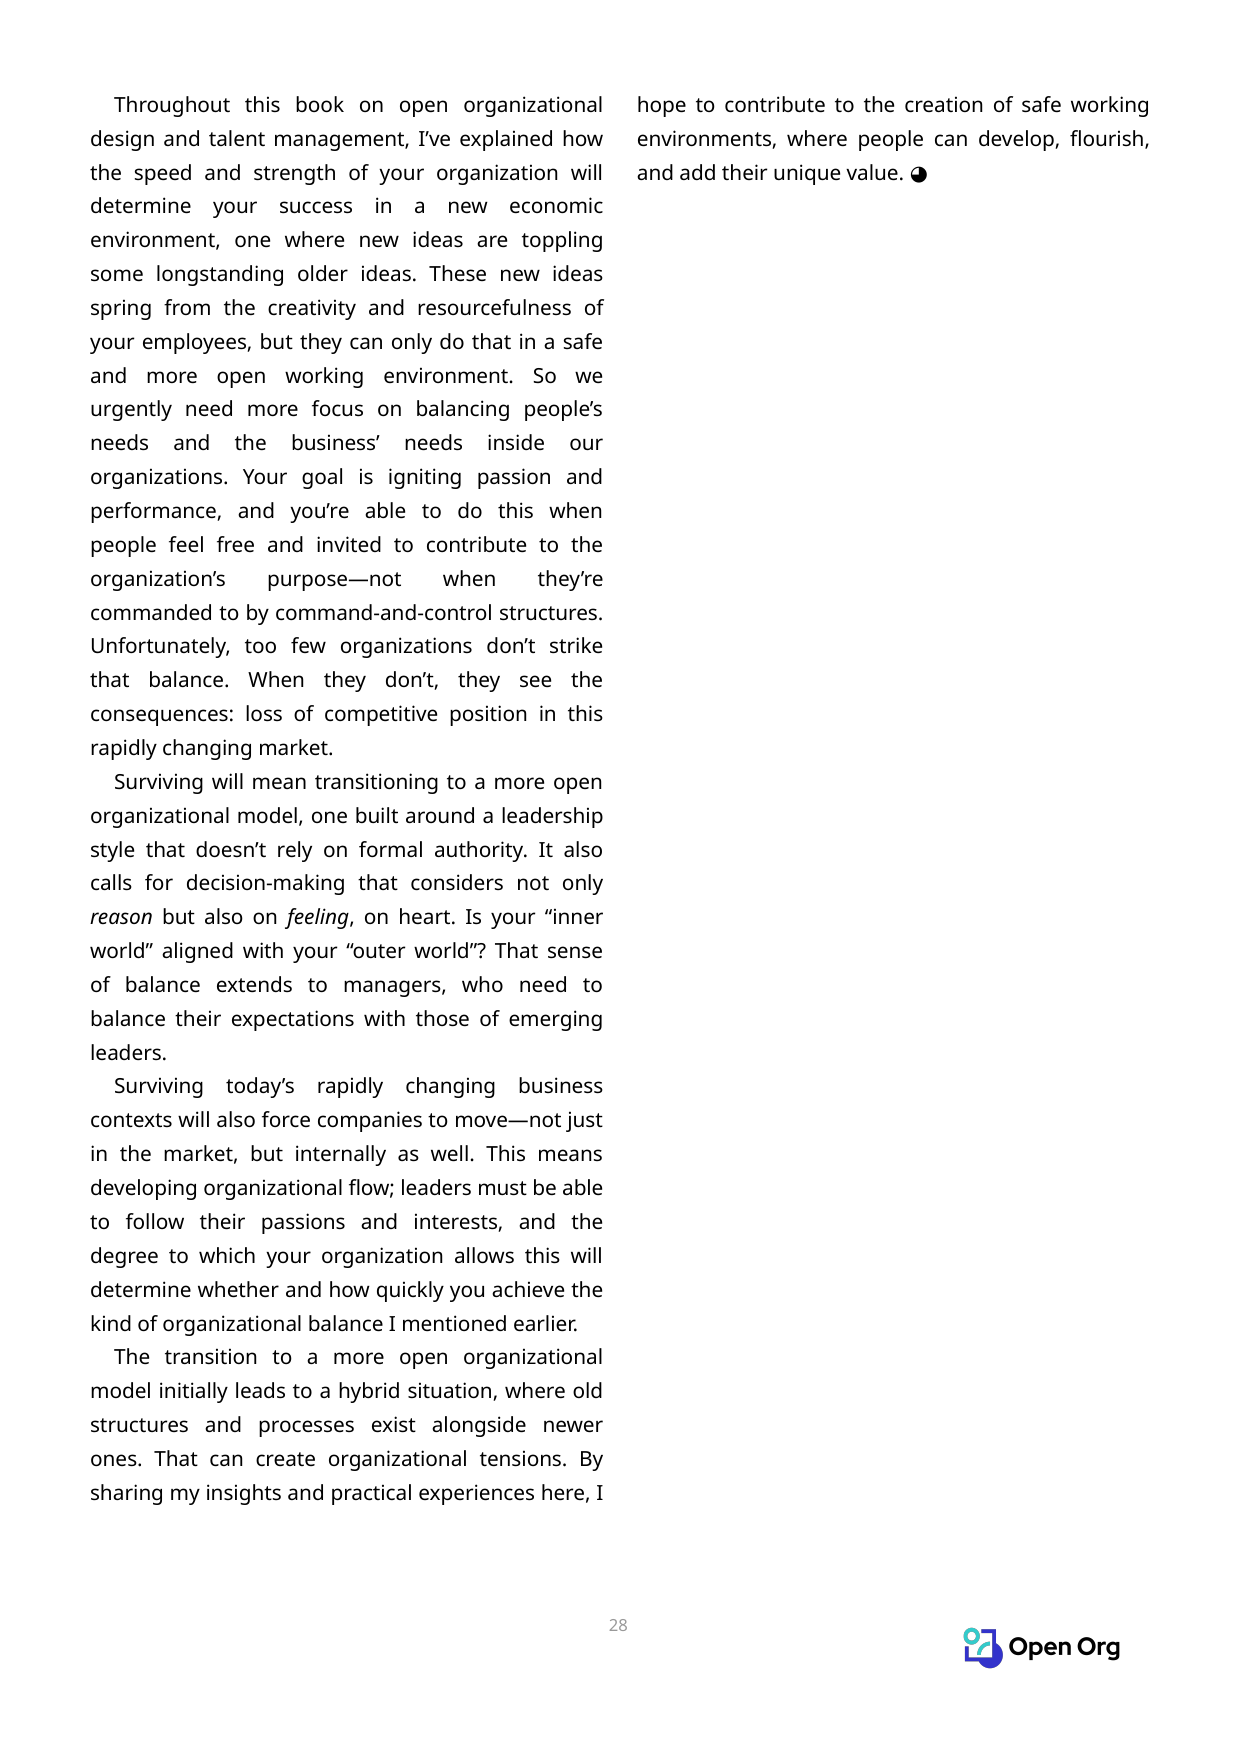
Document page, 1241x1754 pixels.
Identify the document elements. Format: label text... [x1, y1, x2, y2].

text Throughout this book on open organizational design and talent management, I’ve explained how the speed and strength of your organization will determine your success in a new economic environment, one where new ideas are toppling some longstanding older ideas. These new ideas spring from the creativity and resourcefulness of your employees, but they can only do that in a safe and more open working environment. So we urgently need more focus on balancing people’s needs and the business’ needs inside our organizations. Your goal is igniting passion and performance, and you’re able to do this when people feel free and invited to contribute to the organization’s purpose—not when they’re commanded to by command-and-control structures. Unfortunately, too few organizations don’t strike that balance. When they don’t, they see the consequences: loss of competitive position in this rapidly changing market. [90, 90, 604, 761]
text The transition to a more open organizational model initially leads to a hybrid situation, where old structures and processes exist alongside newer ones. That can create organizational tensions. By sharing my insights and practical experiences here, I [90, 1343, 604, 1506]
text hope to contribute to the creation of safe working environments, where people can develop, flourish, and add their unique value. ◕ [637, 90, 1150, 186]
text Surviving will mean transitioning to a more open organizational model, one built around a leadership style that doesn’t rely on formal authority. It also calls for decision-making that considers not only reason but also on feeling, on heart. Is your “inner world” aligned with your “outer world”? That sense of balance extends to managers, who need to balance their expectations with those of emerging leaders. [90, 767, 604, 1066]
picture [963, 1627, 1120, 1669]
text Surviving today’s rapidly changing business contexts will also force companies to move—not just in the market, but internally as well. This means developing organizational flow; leaders must be able to follow their passions and interests, and the degree to which your organization allows this will determine whether and how quickly you achieve the kind of organizational balance I mentioned earlier. [90, 1072, 604, 1337]
